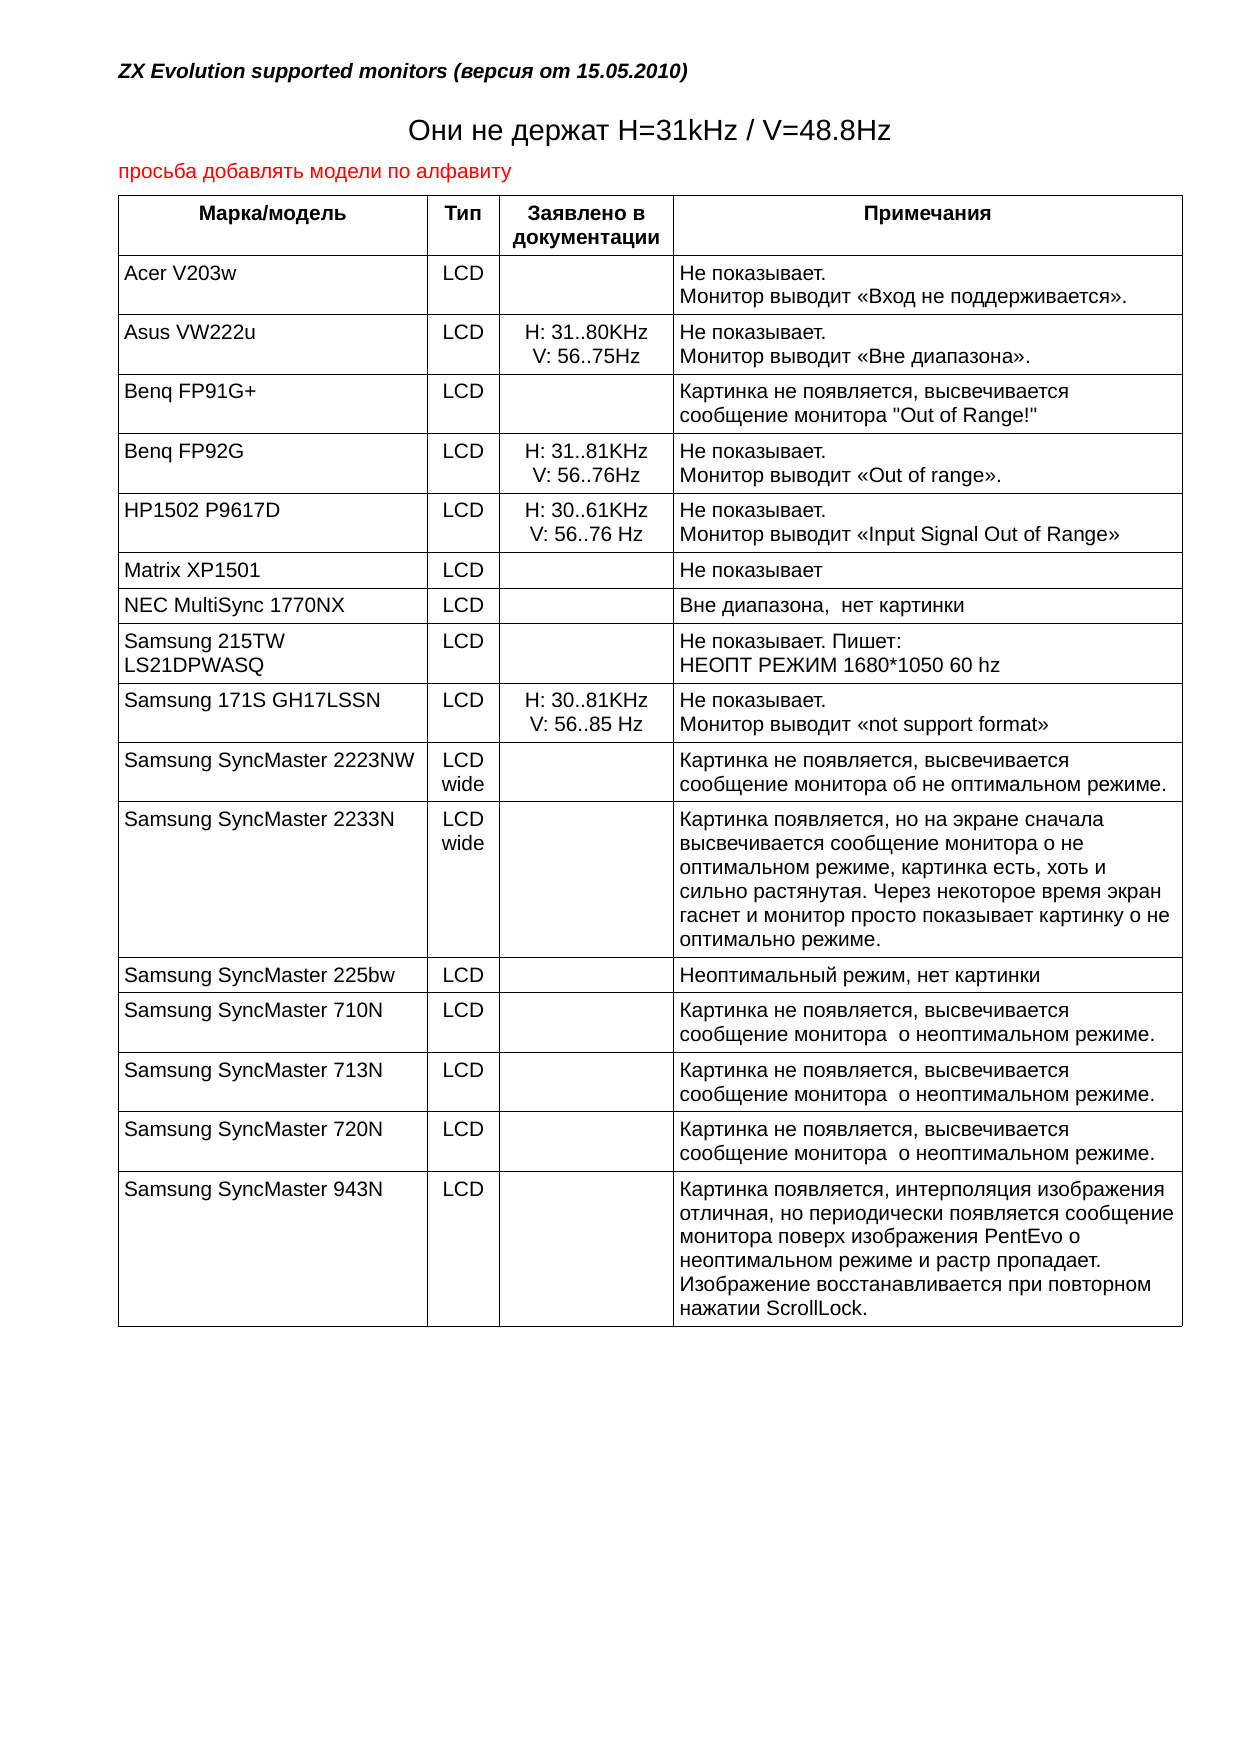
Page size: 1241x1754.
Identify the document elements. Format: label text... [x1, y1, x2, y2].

table_cell LCD [428, 589, 499, 623]
table_cell [500, 1172, 673, 1326]
table_cell [500, 802, 673, 957]
table_cell H: 31..81KHz V: 56..76Hz [500, 434, 673, 492]
table_cell LCD [428, 993, 499, 1052]
table_cell LCD [428, 1053, 499, 1111]
table_cell LCD [428, 1172, 499, 1326]
table_cell Картинка появляется, интерполяция изображения отличная, но периодически появляется сообщение монитора поверх изображения PentEvo о неоптимальном режиме и растр пропадает. Изображение восстанавливается при повторном нажатии ScrollLock. [674, 1172, 1182, 1326]
table_header Тип [428, 196, 499, 254]
table_cell Samsung SyncMaster 713N [119, 1053, 427, 1111]
table_header Марка/модель [119, 196, 427, 254]
table_cell Неоптимальный режим, нет картинки [674, 958, 1182, 992]
table_cell Не показывает. Пишет: НЕОПТ РЕЖИМ 1680*1050 60 hz [674, 624, 1182, 682]
table_cell [500, 256, 673, 314]
table_cell Samsung SyncMaster 710N [119, 993, 427, 1052]
table_cell Не показывает. Монитор выводит «Вход не поддерживается». [674, 256, 1182, 314]
table_cell Не показывает. Монитор выводит «Input Signal Out of Range» [674, 494, 1182, 552]
table_cell HP1502 P9617D [119, 494, 427, 552]
table_cell LCD [428, 684, 499, 742]
table_cell Не показывает. Монитор выводит «Out of range». [674, 434, 1182, 492]
table_cell Matrix XP1501 [119, 553, 427, 587]
table_cell [500, 1112, 673, 1171]
table_cell H: 31..80KHz V: 56..75Hz [500, 315, 673, 373]
table_header Заявлено в документации [500, 196, 673, 254]
table_cell LCD [428, 315, 499, 373]
table_cell Samsung 171S GH17LSSN [119, 684, 427, 742]
table_cell Картинка не появляется, высвечивается сообщение монитора о неоптимальном режиме. [674, 1112, 1182, 1171]
table_cell Картинка не появляется, высвечивается сообщение монитора о неоптимальном режиме. [674, 1053, 1182, 1111]
table_cell [500, 553, 673, 587]
table_cell LCD [428, 1112, 499, 1171]
table_cell LCD [428, 434, 499, 492]
table_cell LCD [428, 494, 499, 552]
table_cell LCD wide [428, 802, 499, 957]
table_cell H: 30..81KHz V: 56..85 Hz [500, 684, 673, 742]
table_cell [500, 743, 673, 801]
table_cell LCD [428, 375, 499, 433]
table_cell Samsung SyncMaster 943N [119, 1172, 427, 1326]
table_cell LCD wide [428, 743, 499, 801]
text Они не держат H=31kHz / V=48.8Hz [118, 112, 1181, 146]
table_cell Benq FP92G [119, 434, 427, 492]
table_cell Картинка не появляется, высвечивается сообщение монитора об не оптимальном режиме. [674, 743, 1182, 801]
table_cell Вне диапазона, нет картинки [674, 589, 1182, 623]
table_cell [500, 624, 673, 682]
table_cell Samsung 215TW LS21DPWASQ [119, 624, 427, 682]
table_cell [500, 958, 673, 992]
text просьба добавлять модели по алфавиту [118, 158, 1181, 182]
table_cell [500, 375, 673, 433]
table_cell Samsung SyncMaster 225bw [119, 958, 427, 992]
table_cell Не показывает. Монитор выводит «Вне диапазона». [674, 315, 1182, 373]
table_cell Benq FP91G+ [119, 375, 427, 433]
table_cell Samsung SyncMaster 2223NW [119, 743, 427, 801]
table_cell LCD [428, 256, 499, 314]
table_cell Картинка не появляется, высвечивается сообщение монитора "Out of Range!" [674, 375, 1182, 433]
table_cell Не показывает. Монитор выводит «not support format» [674, 684, 1182, 742]
table_cell [500, 1053, 673, 1111]
table_cell Не показывает [674, 553, 1182, 587]
table_cell Asus VW222u [119, 315, 427, 373]
table_cell Samsung SyncMaster 720N [119, 1112, 427, 1171]
table_cell LCD [428, 624, 499, 682]
table_cell [500, 589, 673, 623]
table_cell Acer V203w [119, 256, 427, 314]
table_cell Samsung SyncMaster 2233N [119, 802, 427, 957]
table_cell Картинка не появляется, высвечивается сообщение монитора о неоптимальном режиме. [674, 993, 1182, 1052]
table_cell [500, 993, 673, 1052]
table_cell Картинка появляется, но на экране сначала высвечивается сообщение монитора о не оптимальном режиме, картинка есть, хоть и сильно растянутая. Через некоторое время экран гаснет и монитор просто показывает картинку о не оптимально режиме. [674, 802, 1182, 957]
table_cell NEC MultiSync 1770NX [119, 589, 427, 623]
table_cell LCD [428, 553, 499, 587]
table_cell H: 30..61KHz V: 56..76 Hz [500, 494, 673, 552]
table_cell LCD [428, 958, 499, 992]
table_header Примечания [674, 196, 1182, 254]
